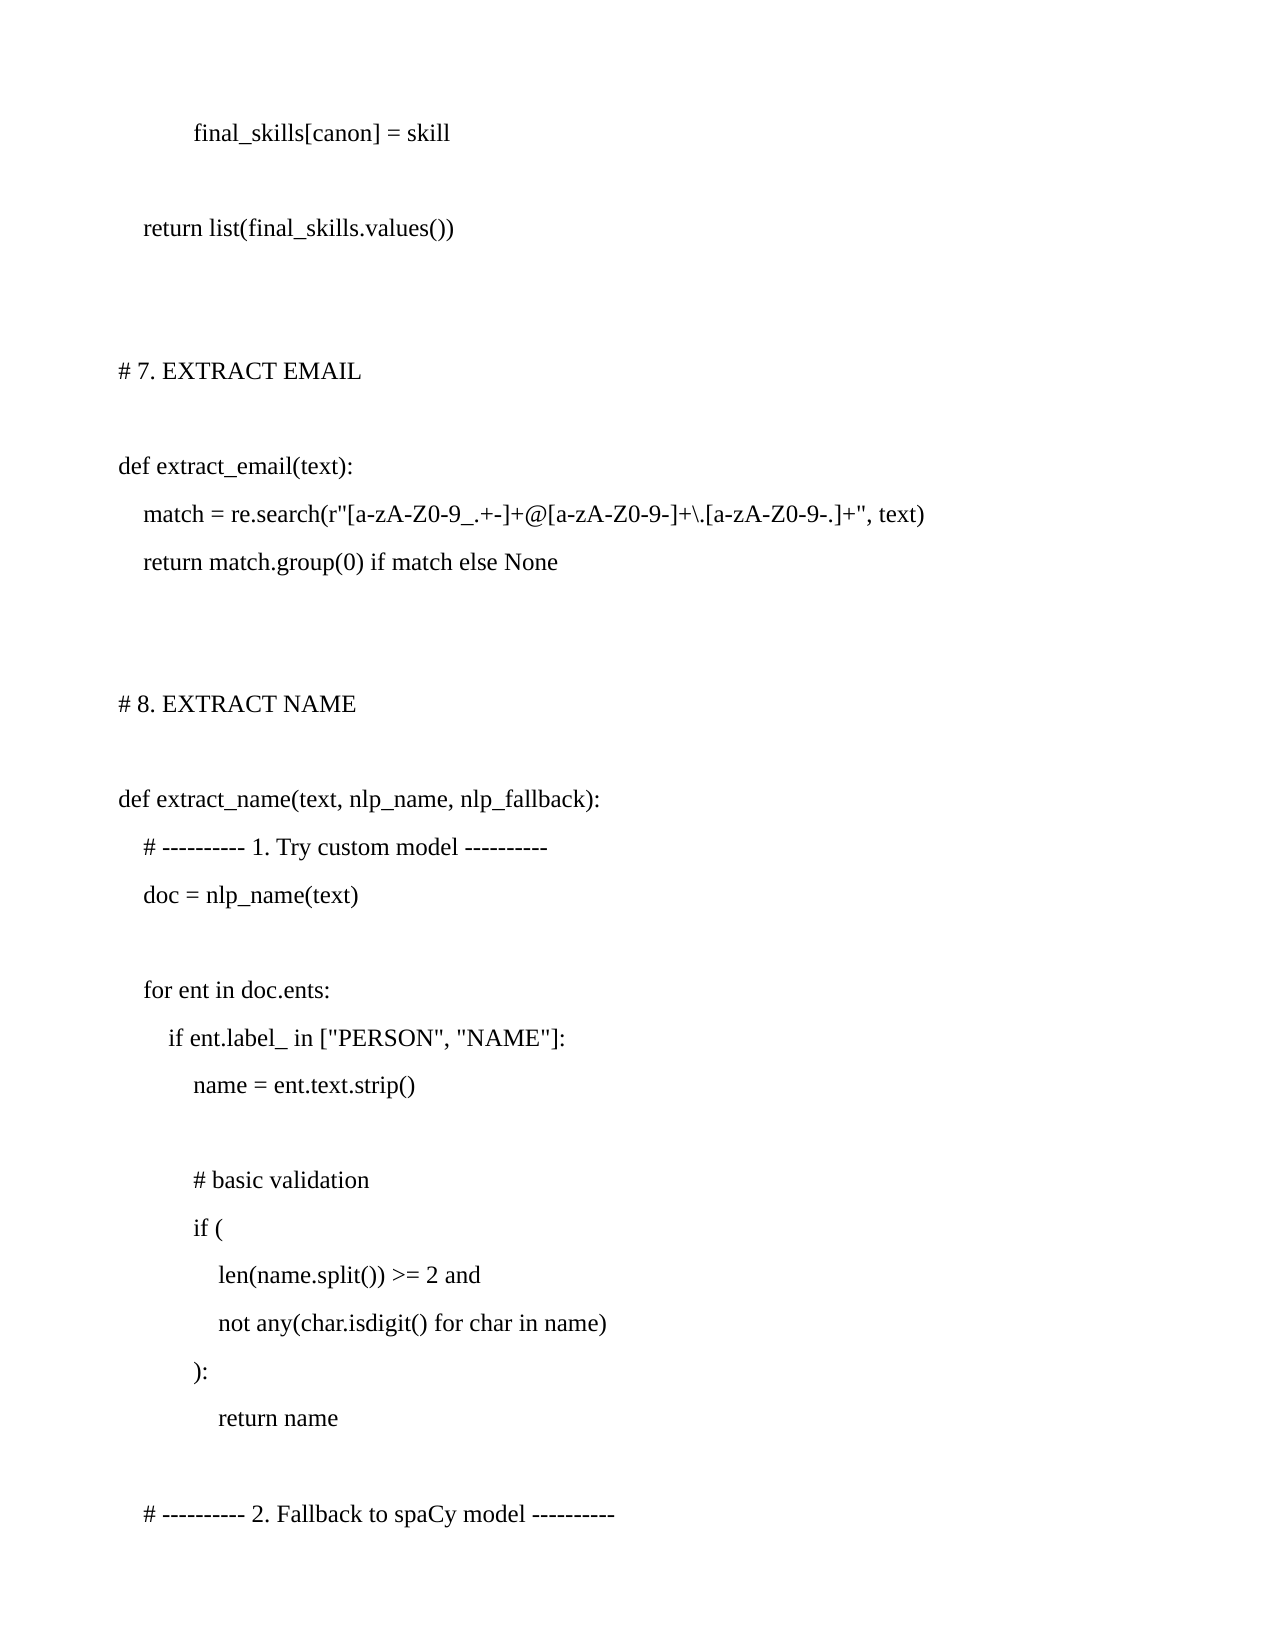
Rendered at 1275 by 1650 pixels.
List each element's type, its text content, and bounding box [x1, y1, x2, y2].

text ): [118, 1356, 1157, 1384]
text not any(char.isdigit() for char in name) [118, 1308, 1157, 1337]
text name = ent.text.strip() [118, 1070, 1157, 1099]
text # ---------- 2. Fallback to spaCy model ---------- [118, 1499, 1157, 1527]
text def extract_email(text): [118, 451, 1157, 480]
text return list(final_skills.values()) [118, 213, 1157, 242]
text match = re.search(r"[a-zA-Z0-9_.+-]+@[a-zA-Z0-9-]+\.[a-zA-Z0-9-.]+", text) [118, 499, 1157, 528]
text def extract_name(text, nlp_name, nlp_fallback): [118, 784, 1157, 813]
text doc = nlp_name(text) [118, 880, 1157, 908]
text # basic validation [118, 1165, 1157, 1194]
text if ( [118, 1213, 1157, 1242]
text final_skills[canon] = skill [118, 118, 1157, 147]
text # 8. EXTRACT NAME [118, 689, 1157, 718]
text len(name.split()) >= 2 and [118, 1261, 1157, 1289]
text return name [118, 1403, 1157, 1432]
text # ---------- 1. Try custom model ---------- [118, 832, 1157, 861]
text for ent in doc.ents: [118, 975, 1157, 1004]
text if ent.label_ in ["PERSON", "NAME"]: [118, 1023, 1157, 1051]
text return match.group(0) if match else None [118, 547, 1157, 575]
text # 7. EXTRACT EMAIL [118, 356, 1157, 385]
